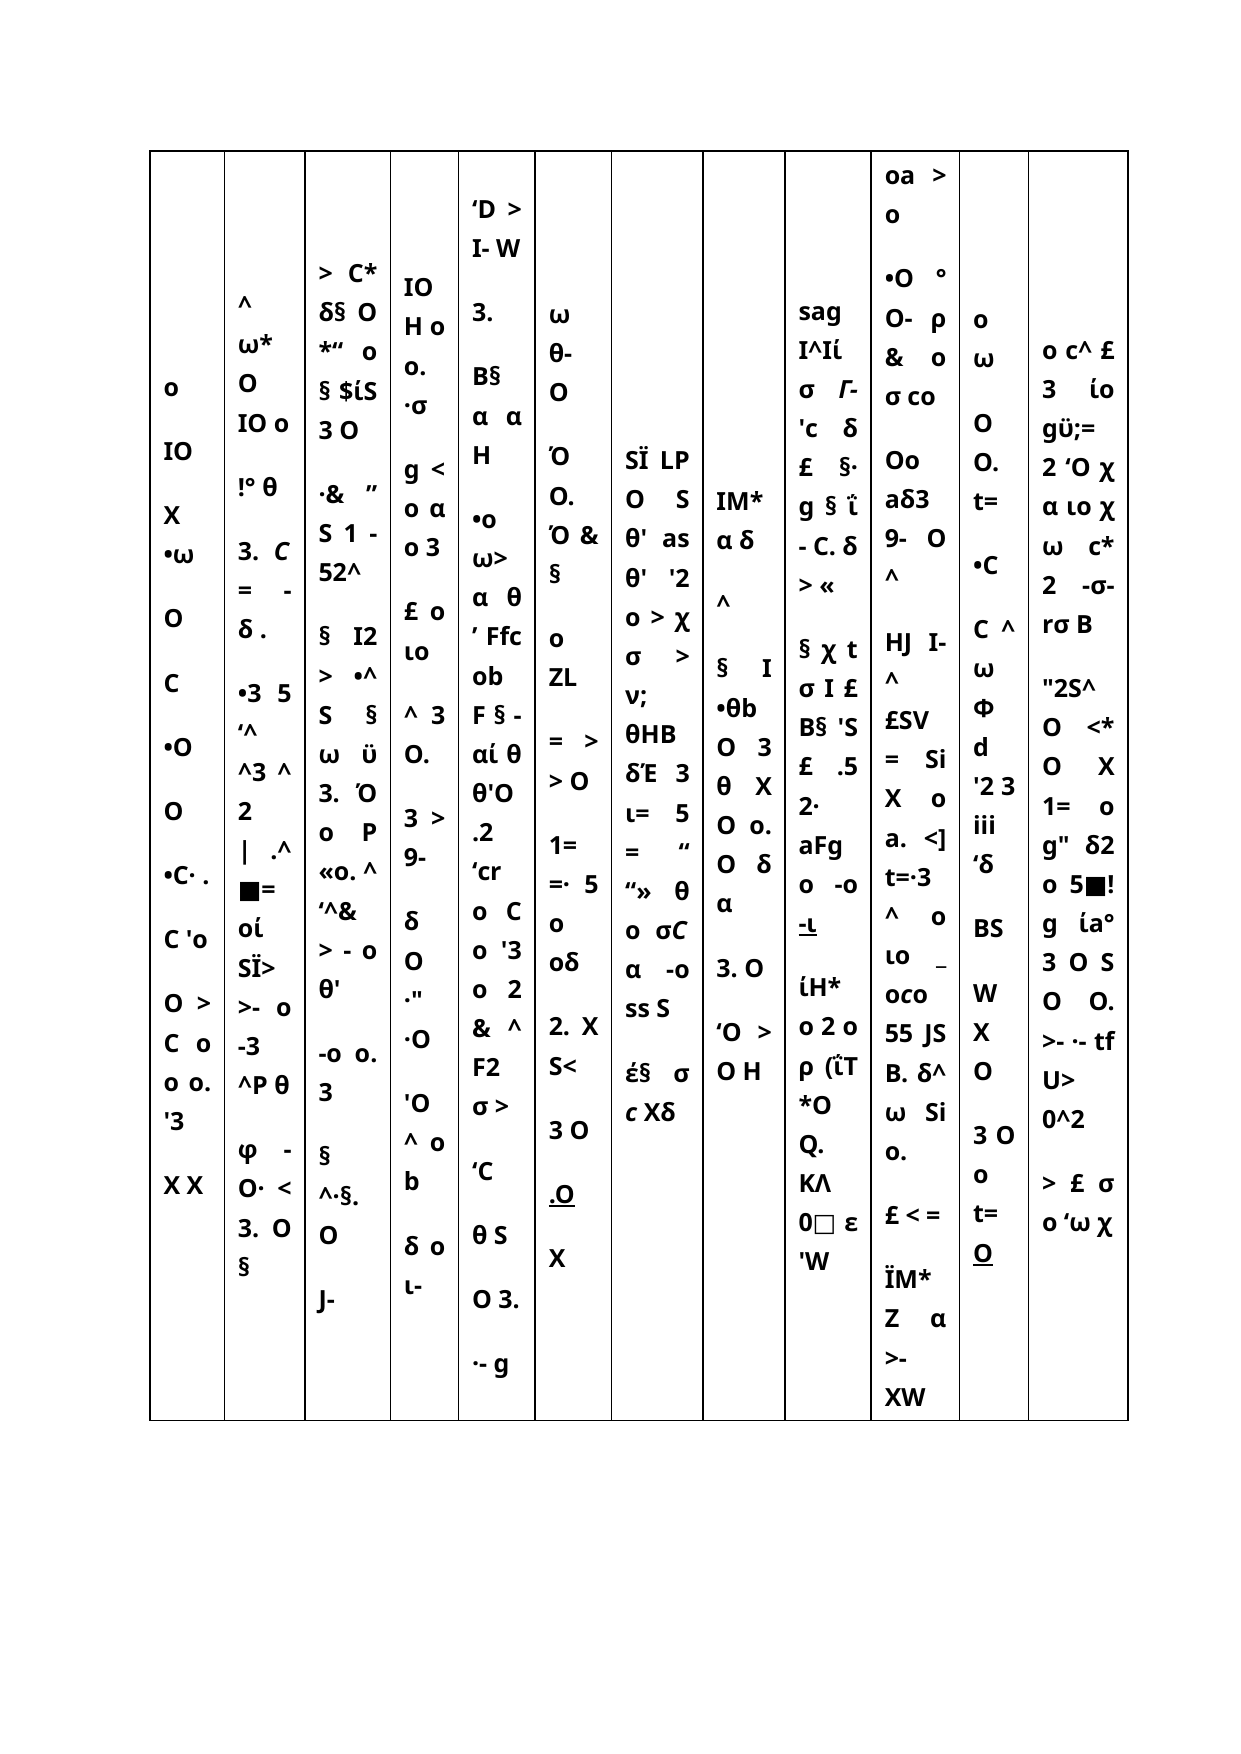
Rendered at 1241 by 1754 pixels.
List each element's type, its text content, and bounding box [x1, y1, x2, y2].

table_cell ‘D > Ι- W 3. Β§ α α Η •ο ω> α θ ’ Ffc οb F § -αί θ θ'Ο .2 ‘cr ο C ο '3 ο 2 & ^ F2 σ > ‘C θ S Ο 3. ·- g [459, 152, 534, 1420]
table_cell ο ΙΟ Χ •ω Ο C •Ο Ο •C· . C 'ο Ο > C ο ο ο. '3 X Χ [151, 152, 224, 1420]
table_cell ο c^ £ 3 ίο gϋ;= 2 ‘Ο χ α ιο χ ω c* 2 -σ- rσ Β "2S^ Ο <* Ο Χ 1= ο g" δ2 ο 5■!g ίa° 3 Ο S Ο Ο. >- ·- tf U> 0^2 > £ σ ο ‘ω χ [1029, 152, 1127, 1420]
table_cell ΙΟ Η ο ο. ·σ g < ο α ο 3 £ ο ιο ^ 3 Ο. 3 > 9- δ Ο ·" ·Ο 'Ο ^ ο b δ ο ι- [391, 152, 458, 1420]
table_cell οa > ο •Ο ° Ο- ρ & ο σ co Οo aδ3 9- O ^ HJ I- ^ £SV = Si X o a. <] t=·3 ^ ο ιο _ οcο 55 JS Β. δ^ ω Si ο. £ < = ΪΜ* Ζ α >- XW [872, 152, 959, 1420]
table_cell ^ ω* Ο ΙΟ ο !° θ 3. C = -δ . •3 5 ‘^ ^3 ^ 2 | .^ ■= οί SΪ> >- ο -3 ^Ρ θ φ -Ο· < 3. Ο § [225, 152, 304, 1420]
table_cell ο ω Ο Ο. t= •C C ^ ω Φ d '2 3 iii ‘δ ΒS W Χ Ο 3 Ο ο t= Ο [960, 152, 1028, 1420]
table_cell SΪ LP Ο S θ' as θ' '2 ο > χ σ > ν; θΗΒ δΈ 3 ι= 5 = “ “» θ ο σC α -ο ss S έ§ σ c Χδ [612, 152, 702, 1420]
table_cell > C* δ§ Ο *“ ο § $ίS 3 Ο ·& ” S 1 -52^ § Ι2 > •^ S § ω ϋ 3. Ό ο Ρ «ο. ^ ‘^& > - ο θ' -ο ο. 3 § ^·§. Ο J- [306, 152, 390, 1420]
table_cell sag Ι^Ιί σ Γ- 'c δ £ §· g § ΐ - C. δ > « § χ t σ Ι £ Β§ 'S £ .5 2· aFg ο -ο -ι ίΗ* ο 2 ο ρ (ΐΤ *Ο Q. ΚΛ 0□ ε 'W [786, 152, 870, 1420]
table_cell ω θ- Ο Ό Ο. Ό & § ο ZL = > > Ο 1= =· 5 ο οδ 2. Χ S< 3 Ο .Ο Χ [536, 152, 611, 1420]
table_cell ΙΜ* α δ ^ § Ι •θb Ο 3 θ Χ Ο ο. Ο δ α 3. Ο ‘Ο > Ο Η [704, 152, 784, 1420]
